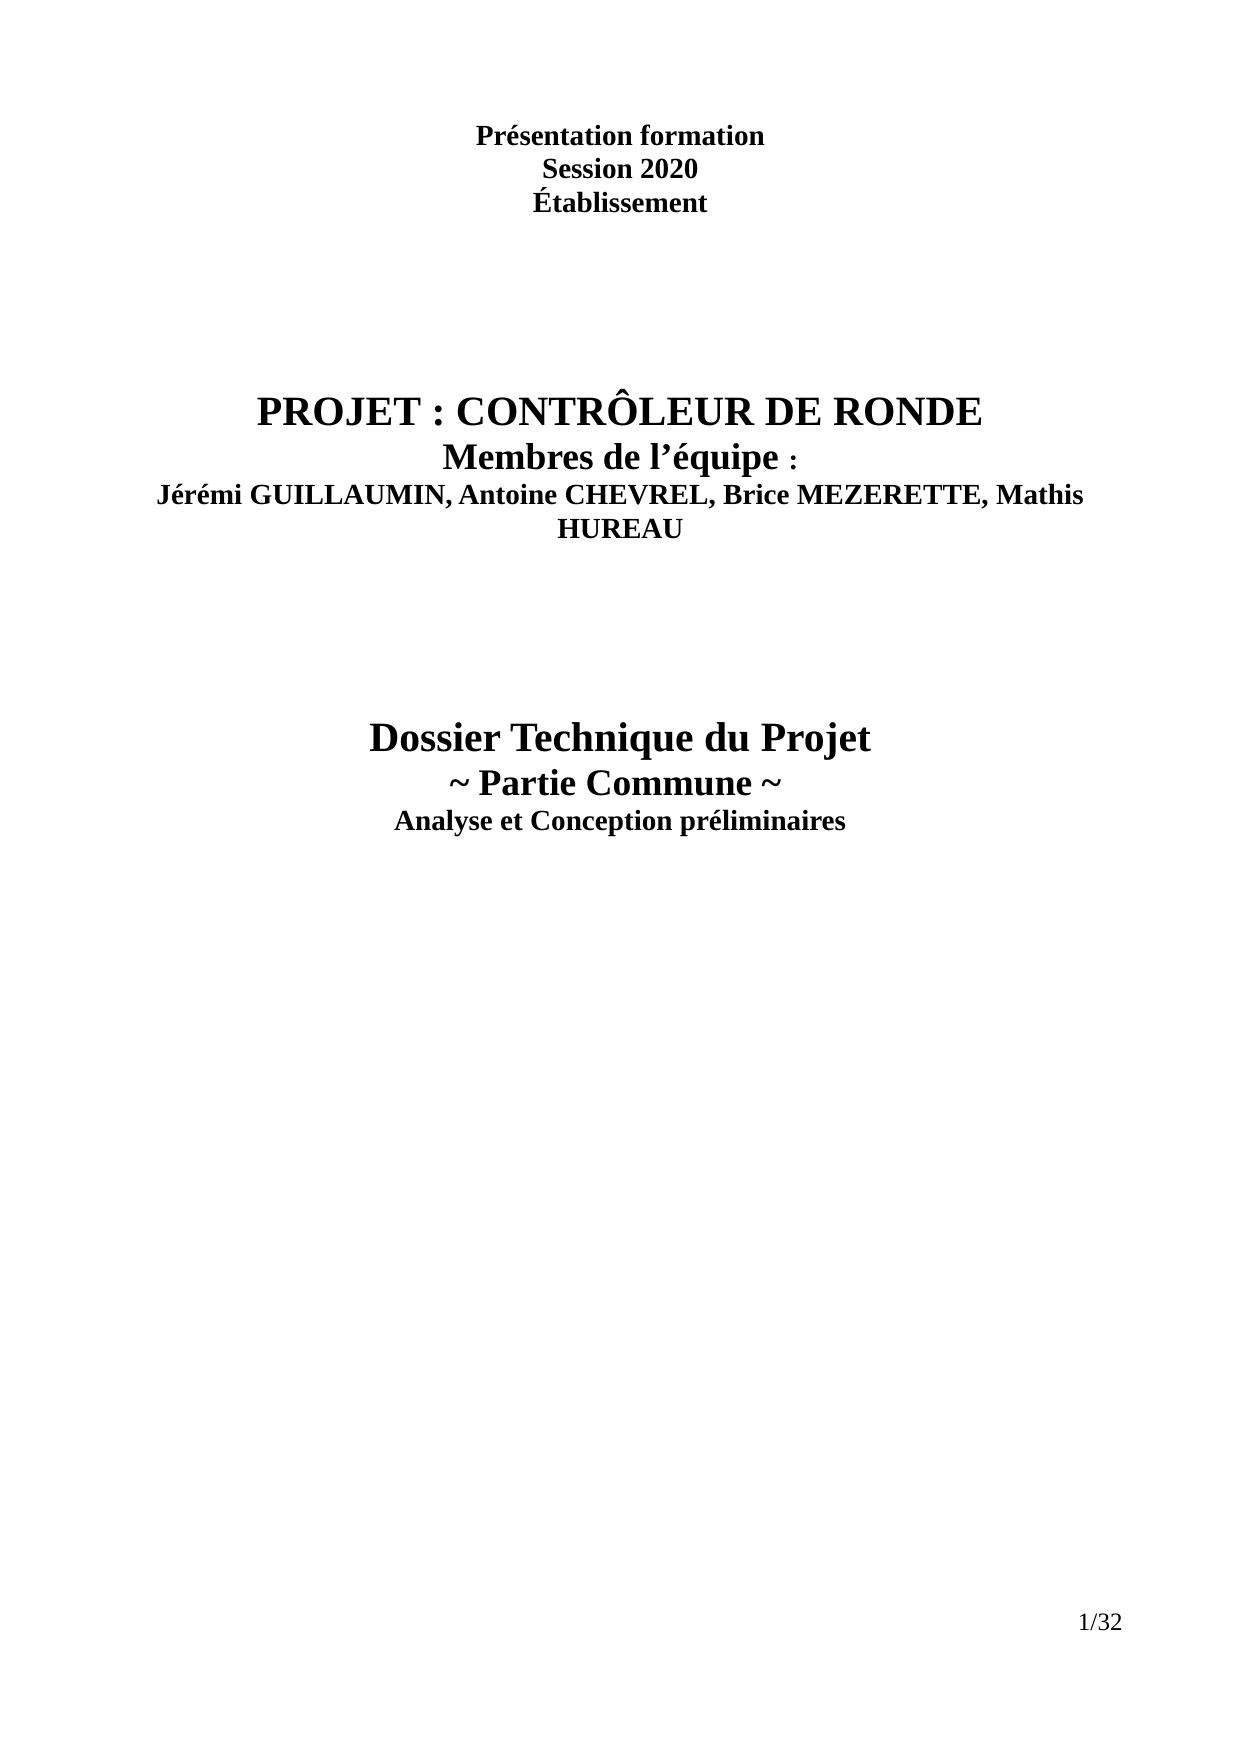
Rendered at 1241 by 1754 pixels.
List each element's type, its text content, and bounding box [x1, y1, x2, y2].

text Présentation formation [118, 118, 1122, 152]
text Établissement [118, 185, 1122, 219]
text Jérémi GUILLAUMIN, Antoine CHEVREL, Brice MEZERETTE, Mathis HUREAU [118, 477, 1122, 544]
text Analyse et Conception préliminaires [118, 803, 1122, 837]
text ~ Partie Commune ~ [118, 760, 1122, 803]
text Session 2020 [118, 152, 1122, 185]
text PROJET : CONTRÔLEUR DE RONDE [118, 386, 1122, 434]
text Dossier Technique du Projet [118, 712, 1122, 760]
text Membres de l’équipe : [118, 434, 1122, 477]
